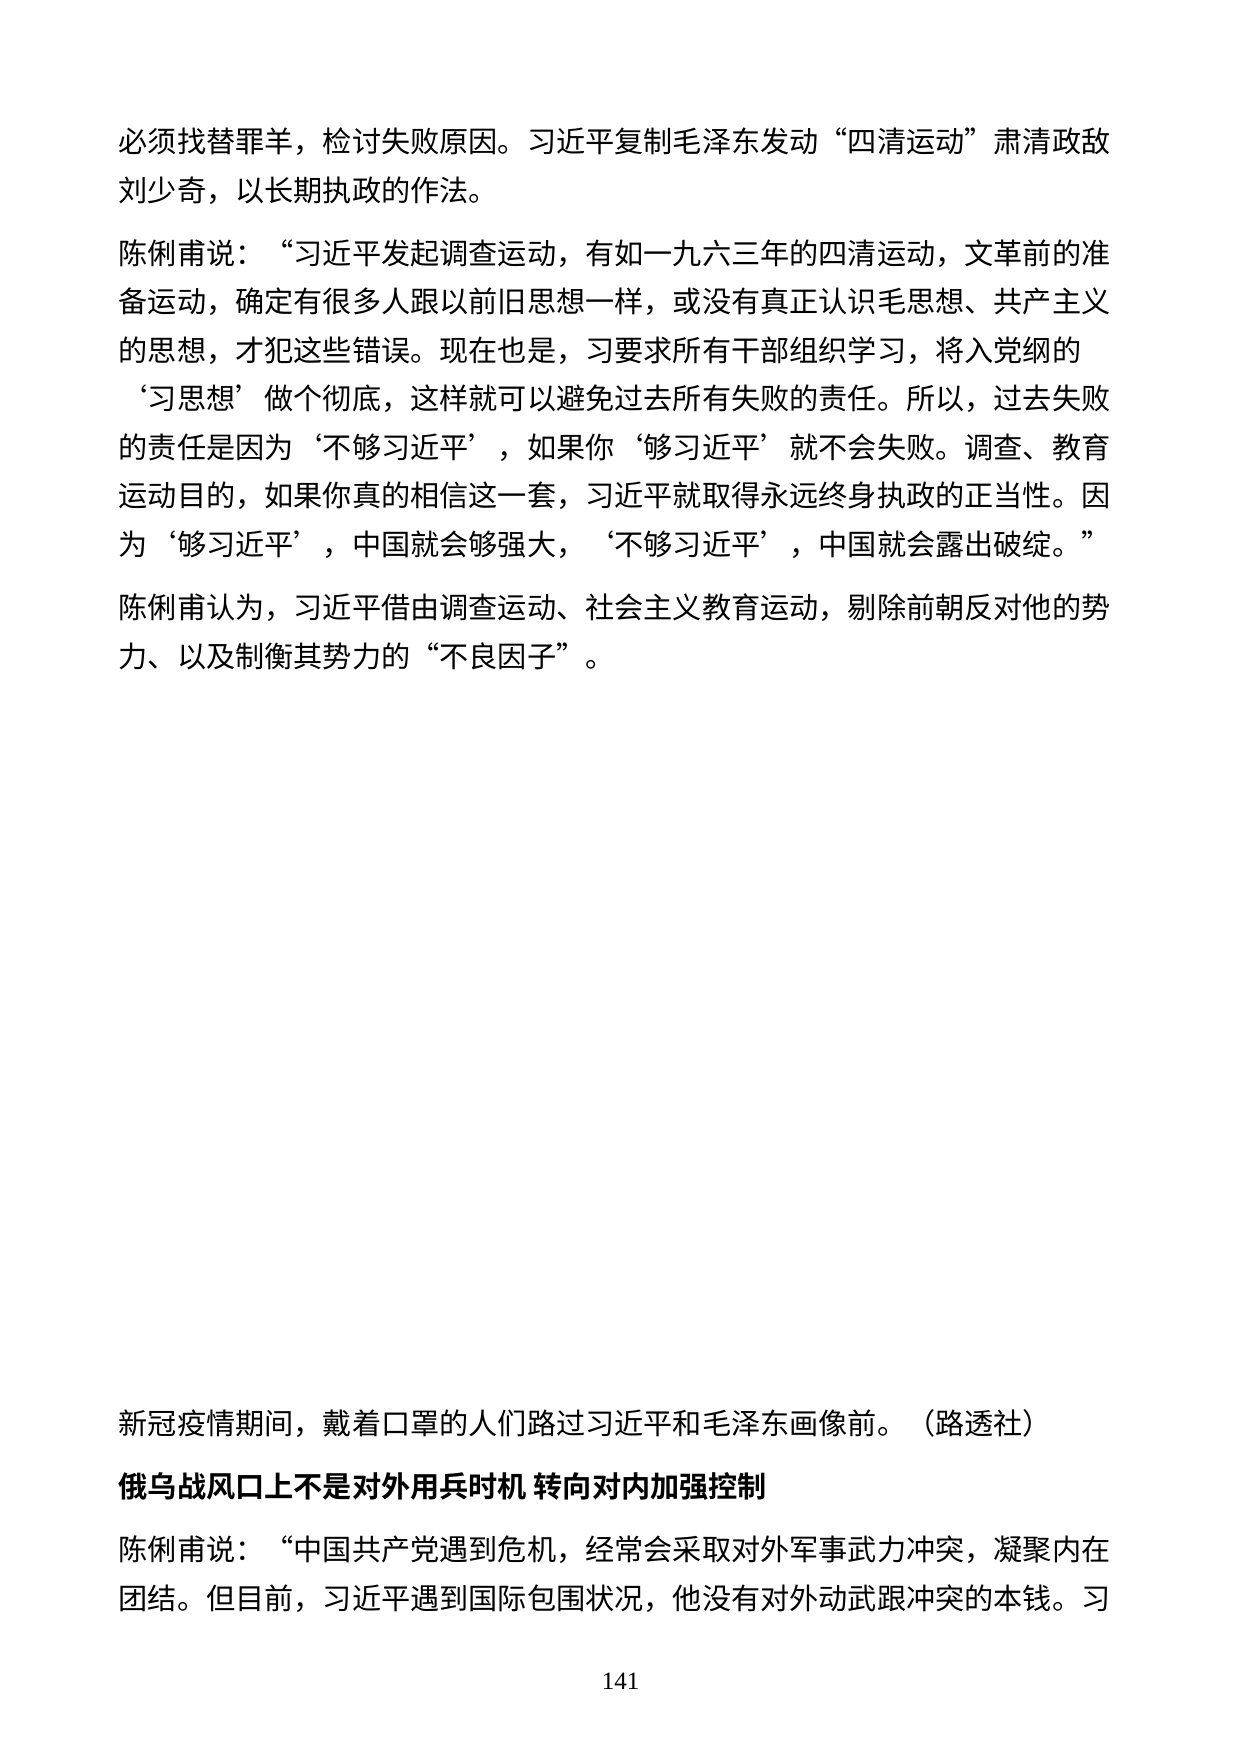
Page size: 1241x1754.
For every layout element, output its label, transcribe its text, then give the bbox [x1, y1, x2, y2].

text 俄乌战风口上不是对外用兵时机 转向对内加强控制 [118, 1464, 1122, 1506]
text 陈俐甫说：“中国共产党遇到危机，经常会采取对外军事武力冲突，凝聚内在团结。但目前，习近平遇到国际包围状况，他没有对外动武跟冲突的本钱。习 [118, 1527, 1122, 1618]
text 陈俐甫认为，习近平借由调查运动、社会主义教育运动，剔除前朝反对他的势力、以及制衡其势力的“不良因子”。 [118, 584, 1122, 675]
text 新冠疫情期间，戴着口罩的人们路过习近平和毛泽东画像前。（路透社） [118, 696, 1122, 1443]
text 陈俐甫说：“习近平发起调查运动，有如一九六三年的四清运动，文革前的准备运动，确定有很多人跟以前旧思想一样，或没有真正认识毛思想、共产主义的思想，才犯这些错误。现在也是，习要求所有干部组织学习，将入党纲的‘习思想’做个彻底，这样就可以避免过去所有失败的责任。所以，过去失败的责任是因为‘不够习近平’，如果你‘够习近平’就不会失败。调查、教育运动目的，如果你真的相信这一套，习近平就取得永远终身执政的正当性。因为‘够习近平’，中国就会够强大，‘不够习近平’，中国就会露出破绽。” [118, 230, 1122, 564]
text 必须找替罪羊，检讨失败原因。习近平复制毛泽东发动“四清运动”肃清政敌刘少奇，以长期执政的作法。 [118, 118, 1122, 209]
